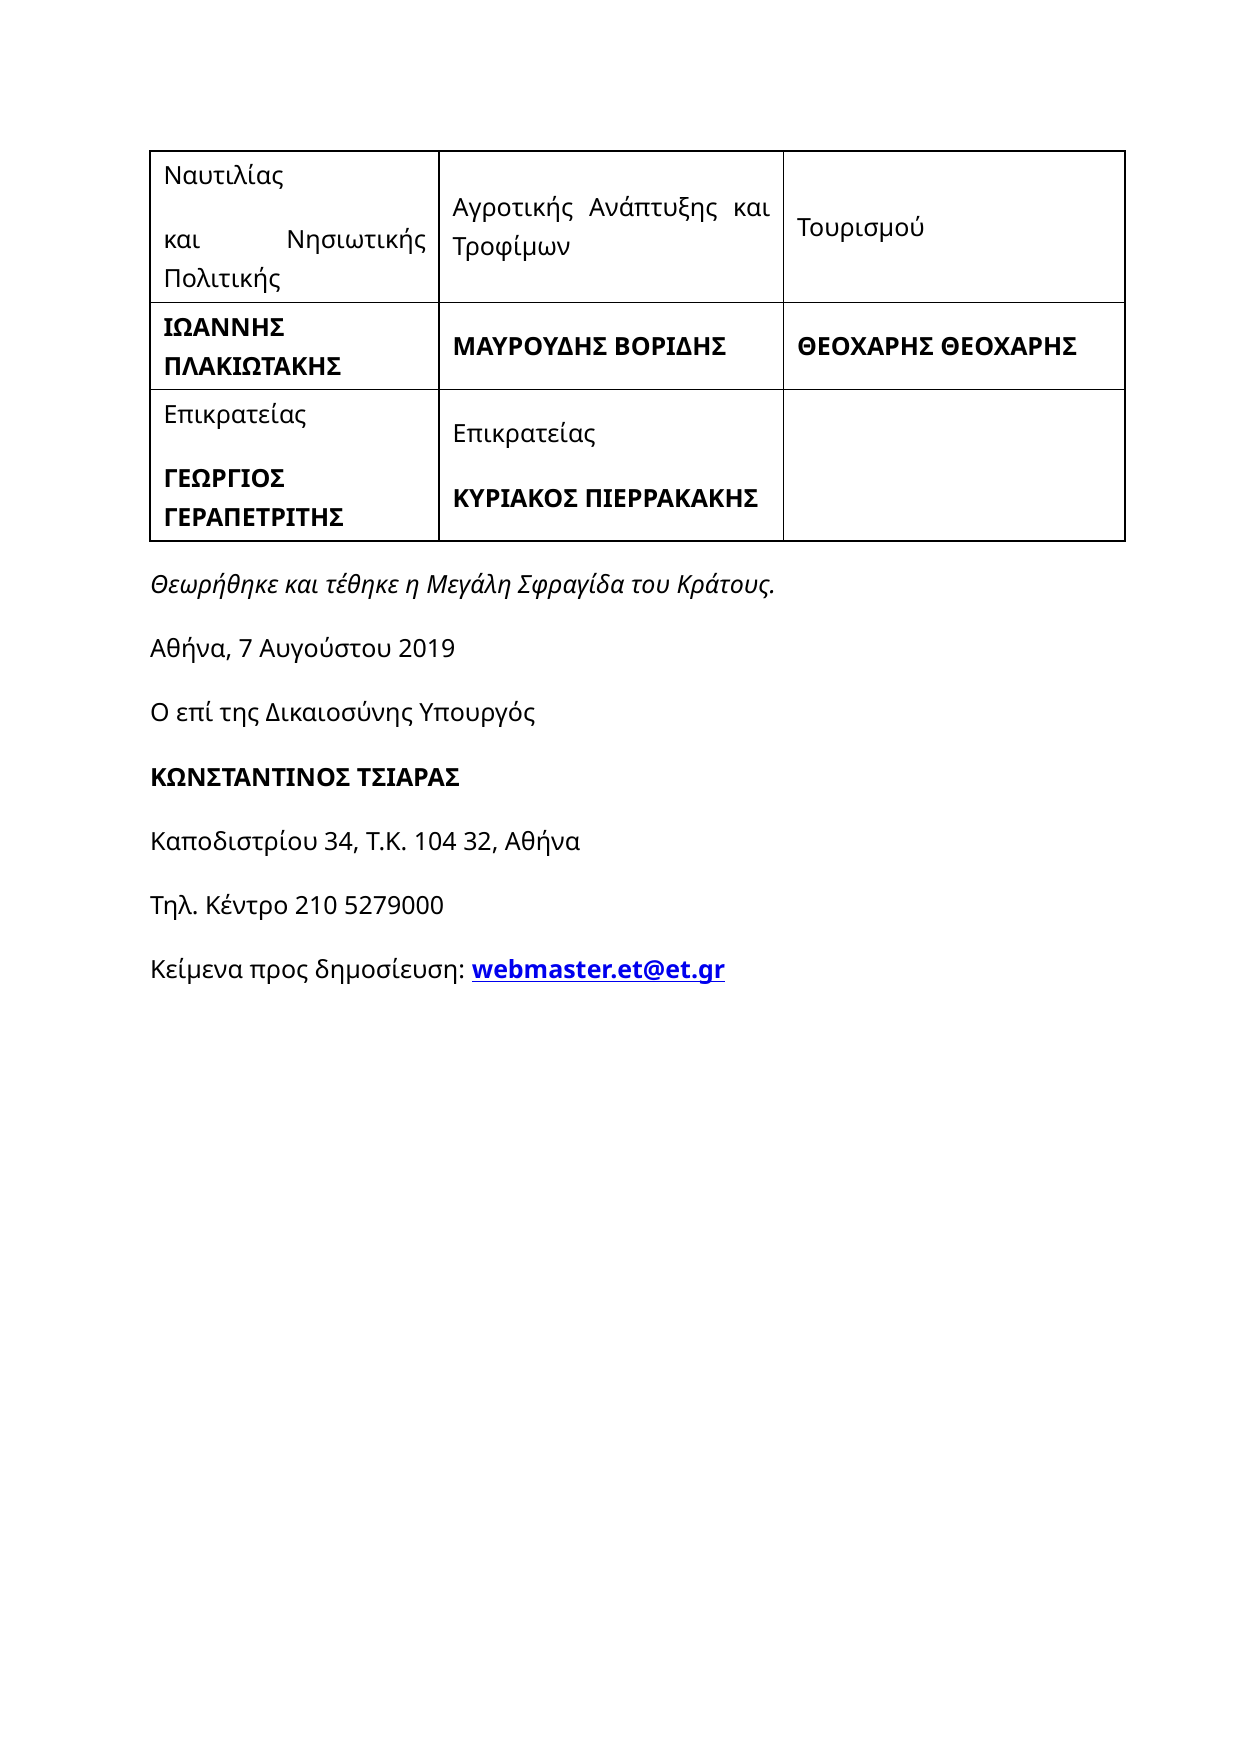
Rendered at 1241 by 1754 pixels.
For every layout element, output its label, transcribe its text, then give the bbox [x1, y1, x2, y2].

table_cell ΘΕΟΧΑΡΗΣ ΘΕΟΧΑΡΗΣ [784, 303, 1124, 389]
text Ο επί της Δικαιοσύνης Υπουργός [150, 695, 1090, 729]
text Κείμενα προς δημοσίευση: webmaster.et@et.gr [150, 952, 1090, 986]
text Θεωρήθηκε και τέθηκε η Μεγάλη Σφραγίδα του Κράτους. [150, 567, 1090, 601]
text ΚΩΝΣΤΑΝΤΙΝΟΣ ΤΣΙΑΡΑΣ [150, 759, 1090, 793]
table_cell Επικρατείας ΓΕΩΡΓΙΟΣ ΓΕΡΑΠΕΤΡΙΤΗΣ [151, 390, 438, 540]
table_cell Αγροτικής Ανάπτυξης και Τροφίμων [440, 152, 783, 301]
table_cell [784, 390, 1124, 540]
table_cell ΜΑΥΡΟΥΔΗΣ ΒΟΡΙΔΗΣ [440, 303, 783, 389]
table_cell Τουρισμού [784, 152, 1124, 301]
table_cell Ναυτιλίας και Νησιωτικής Πολιτικής [151, 152, 438, 301]
text Καποδιστρίου 34, Τ.Κ. 104 32, Αθήνα [150, 823, 1090, 857]
text Αθήνα, 7 Αυγούστου 2019 [150, 631, 1090, 665]
table_cell ΙΩΑΝΝΗΣ ΠΛΑΚΙΩΤΑΚΗΣ [151, 303, 438, 389]
text Τηλ. Κέντρο 210 5279000 [150, 888, 1090, 922]
table_cell Επικρατείας ΚΥΡΙΑΚΟΣ ΠΙΕΡΡΑΚΑΚΗΣ [440, 390, 783, 540]
